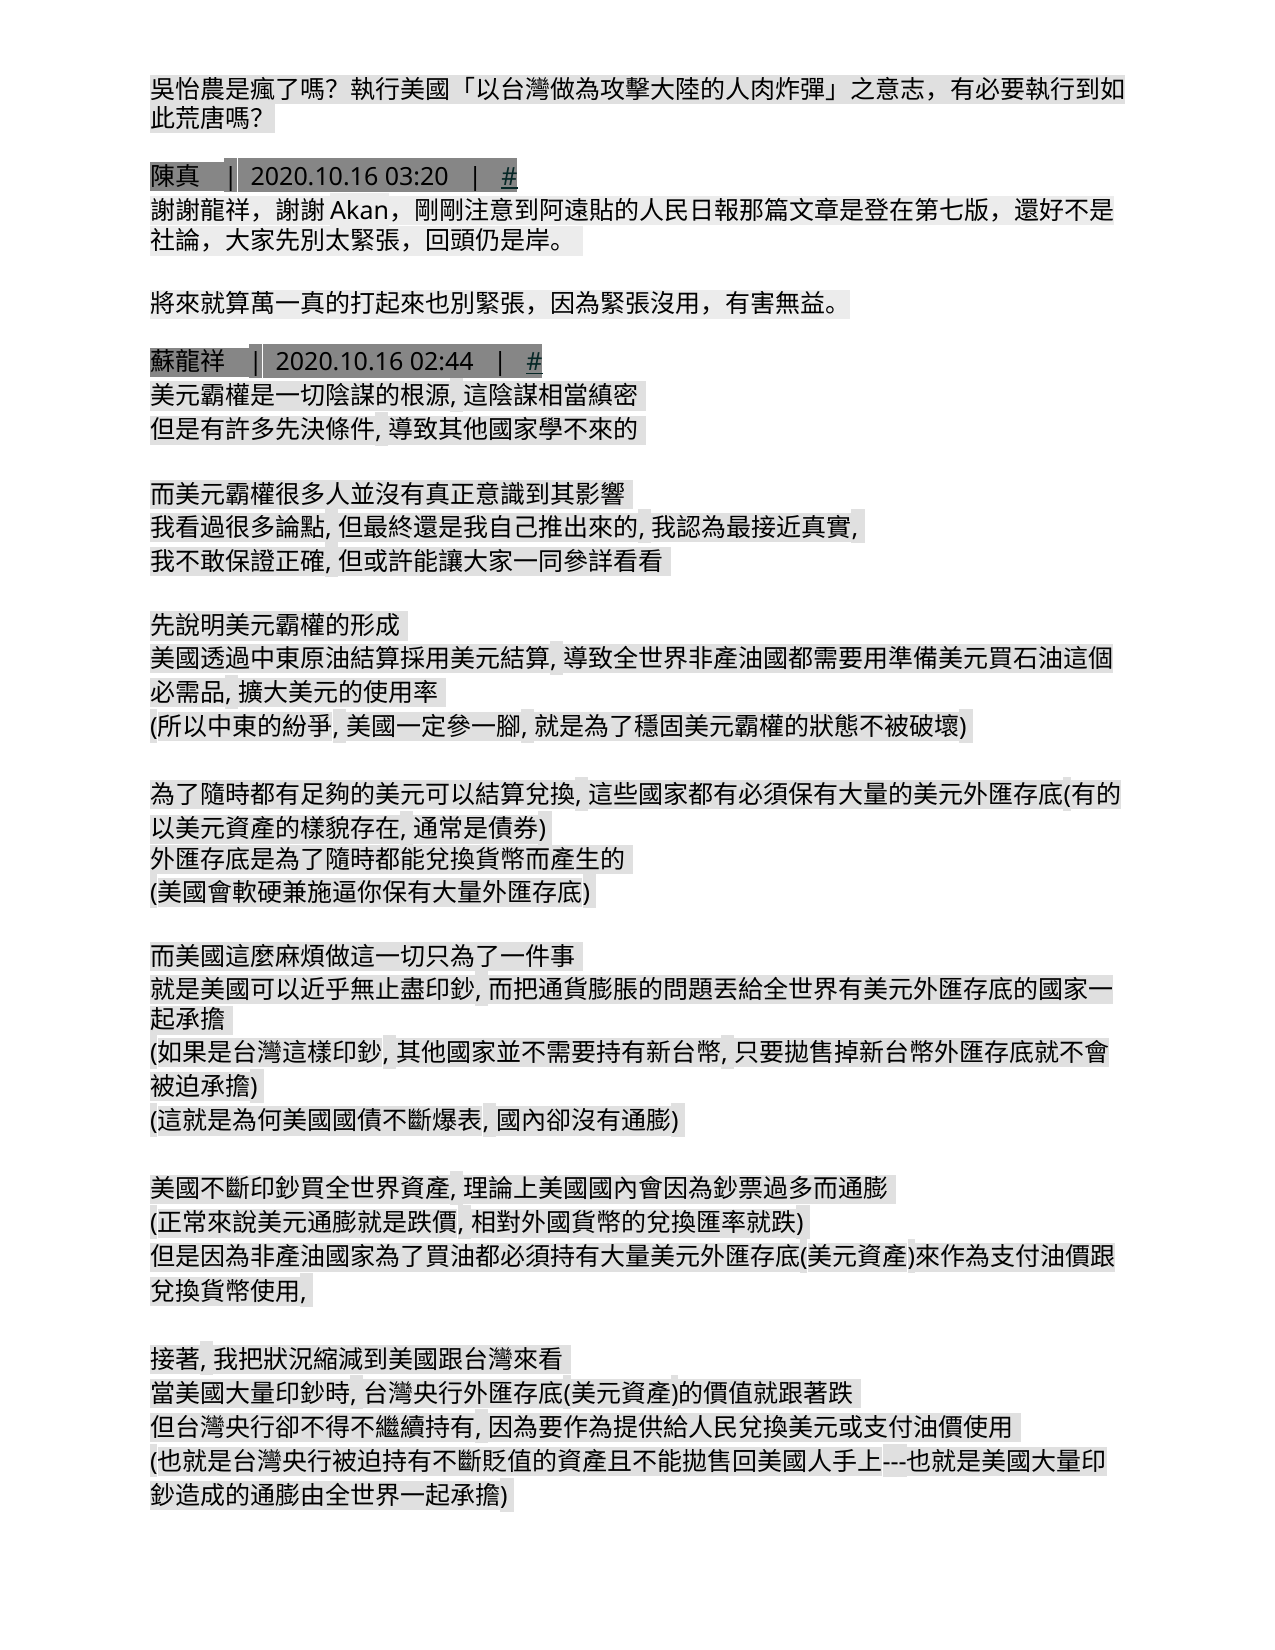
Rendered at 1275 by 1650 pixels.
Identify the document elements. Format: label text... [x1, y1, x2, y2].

text 陳真 | 2020.10.16 03:20 | # [150, 158, 1125, 192]
text 蘇龍祥 | 2020.10.16 02:44 | # [150, 344, 1125, 378]
text 美元霸權是一切陰謀的根源, 這陰謀相當縝密 但是有許多先決條件, 導致其他國家學不來的 而美元霸權很多人並沒有真正意識到其影響 我看過很多論點, 但最終還是我自己推出來的, 我認為最接近真實, 我不敢保證正確, 但或許能讓大家一同參詳看看 先說明美元霸權的形成 美國透過中東原油結算採用美元結算, 導致全世界非產油國都需要用準備美元買石油這個必需品, 擴大美元的使用率 (所以中東的紛爭, 美國一定參一腳, 就是為了穩固美元霸權的狀態不被破壞) 為了隨時都有足夠的美元可以結算兌換, 這些國家都有必須保有大量的美元外匯存底(有的以美元資產的樣貌存在, 通常是債券) 外匯存底是為了隨時都能兌換貨幣而產生的 (美國會軟硬兼施逼你保有大量外匯存底) 而美國這麼麻煩做這一切只為了一件事 就是美國可以近乎無止盡印鈔, 而把通貨膨脹的問題丟給全世界有美元外匯存底的國家一起承擔 (如果是台灣這樣印鈔, 其他國家並不需要持有新台幣, 只要拋售掉新台幣外匯存底就不會被迫承擔) (這就是為何美國國債不斷爆表, 國內卻沒有通膨) 美國不斷印鈔買全世界資產, 理論上美國國內會因為鈔票過多而通膨 (正常來說美元通膨就是跌價, 相對外國貨幣的兌換匯率就跌) 但是因為非產油國家為了買油都必須持有大量美元外匯存底(美元資產)來作為支付油價跟兌換貨幣使用, 接著, 我把狀況縮減到美國跟台灣來看 當美國大量印鈔時, 台灣央行外匯存底(美元資產)的價值就跟著跌 但台灣央行卻不得不繼續持有, 因為要作為提供給人民兌換美元或支付油價使用 (也就是台灣央行被迫持有不斷貶值的資產且不能拋售回美國人手上---也就是美國大量印鈔造成的通膨由全世界一起承擔) [150, 378, 1125, 1546]
text 謝謝龍祥，謝謝Akan，剛剛注意到阿遠貼的人民日報那篇文章是登在第七版，還好不是社論，大家先別太緊張，回頭仍是岸。 將來就算萬一真的打起來也別緊張，因為緊張沒用，有害無益。 [150, 192, 1125, 319]
